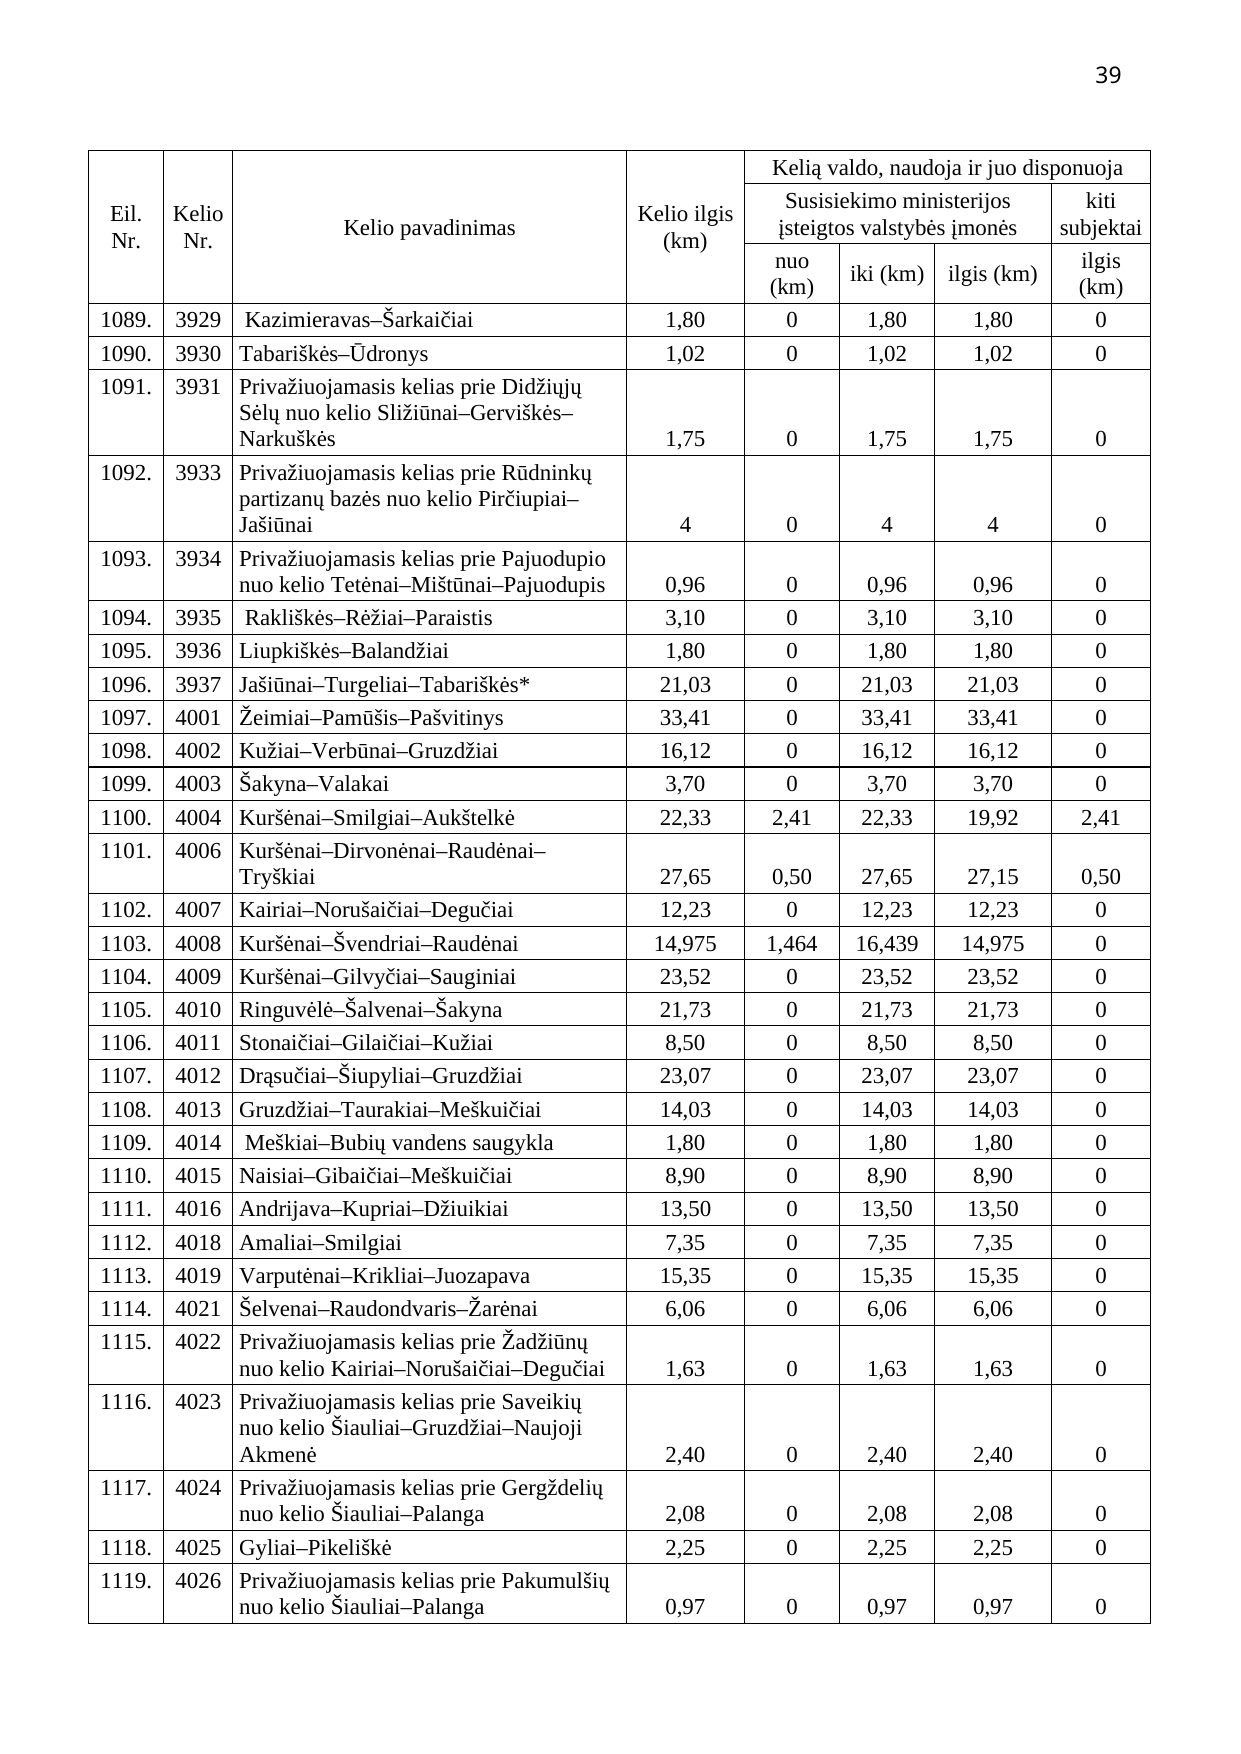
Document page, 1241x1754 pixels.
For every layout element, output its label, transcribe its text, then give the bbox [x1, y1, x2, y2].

table_cell 21,03 [627, 668, 744, 700]
table_cell 16,12 [935, 734, 1051, 766]
table_cell 0 [1052, 1193, 1150, 1225]
table_header Kelio pavadinimas [233, 151, 626, 302]
table_cell 3,70 [840, 768, 934, 800]
table_cell 0,50 [745, 834, 839, 892]
table_cell 0 [745, 1292, 839, 1324]
table_cell 0 [745, 701, 839, 733]
table_cell 0 [1052, 1259, 1150, 1291]
table_cell 1093. [89, 542, 163, 600]
table_cell Liupkiškės–Balandžiai [233, 635, 626, 667]
table_cell 0 [745, 304, 839, 336]
table_header Kelio Nr. [164, 151, 232, 302]
table_cell 4010 [164, 993, 232, 1025]
table_cell 23,07 [840, 1060, 934, 1092]
table_cell Tabariškės–Ūdronys [233, 337, 626, 369]
table_cell 3929 [164, 304, 232, 336]
table_cell 0 [745, 1471, 839, 1529]
table_cell 4023 [164, 1385, 232, 1470]
table_cell 12,23 [627, 894, 744, 926]
table_cell 14,975 [935, 927, 1051, 959]
table_cell 4024 [164, 1471, 232, 1529]
table_cell 4002 [164, 734, 232, 766]
table_cell Kairiai–Norušaičiai–Degučiai [233, 894, 626, 926]
table_cell 3,70 [627, 768, 744, 800]
table_cell 1,02 [627, 337, 744, 369]
table_cell Gruzdžiai–Taurakiai–Meškuičiai [233, 1093, 626, 1125]
table_cell 4021 [164, 1292, 232, 1324]
table_cell 0,96 [840, 542, 934, 600]
table_cell 1115. [89, 1326, 163, 1384]
table_cell 16,12 [627, 734, 744, 766]
table_cell Šakyna–Valakai [233, 768, 626, 800]
table_cell Susisiekimo ministerijos įsteigtos valstybės įmonės [745, 184, 1051, 243]
table_cell 8,50 [840, 1026, 934, 1059]
table_cell 4025 [164, 1531, 232, 1563]
table_cell 2,40 [935, 1385, 1051, 1470]
table_cell 0 [1052, 456, 1150, 541]
table_cell Kazimieravas–Šarkaičiai [233, 304, 626, 336]
table_cell 0 [1052, 960, 1150, 992]
table_cell 0 [745, 1385, 839, 1470]
table_cell 33,41 [840, 701, 934, 733]
table_cell 1103. [89, 927, 163, 959]
table_cell 4019 [164, 1259, 232, 1291]
table_cell 0 [745, 542, 839, 600]
table_cell 3,10 [840, 601, 934, 633]
table_cell 8,50 [935, 1026, 1051, 1059]
table_cell 21,73 [935, 993, 1051, 1025]
table_cell 15,35 [935, 1259, 1051, 1291]
table_cell 1,464 [745, 927, 839, 959]
table_cell Privažiuojamasis kelias prie Gergždelių nuo kelio Šiauliai–Palanga [233, 1471, 626, 1529]
table_cell 0 [1052, 993, 1150, 1025]
table_cell 8,90 [627, 1159, 744, 1192]
table_cell 1096. [89, 668, 163, 700]
table_cell 4016 [164, 1193, 232, 1225]
table_cell 1,63 [627, 1326, 744, 1384]
table_cell 1110. [89, 1159, 163, 1192]
table_cell 1,80 [627, 1126, 744, 1158]
table_cell Gyliai–Pikeliškė [233, 1531, 626, 1563]
table_cell 21,03 [935, 668, 1051, 700]
table_cell 0 [1052, 1471, 1150, 1529]
table_cell 1117. [89, 1471, 163, 1529]
table_cell 4015 [164, 1159, 232, 1192]
table_cell 33,41 [935, 701, 1051, 733]
table_cell 1,75 [840, 370, 934, 455]
table_cell Kuršėnai–Gilvyčiai–Sauginiai [233, 960, 626, 992]
table_cell 16,439 [840, 927, 934, 959]
table_cell Privažiuojamasis kelias prie Pajuodupio nuo kelio Tetėnai–Mištūnai–Pajuodupis [233, 542, 626, 600]
table_cell 27,65 [840, 834, 934, 892]
table_cell 1,80 [627, 304, 744, 336]
table_cell 3937 [164, 668, 232, 700]
table_cell 0 [1052, 1564, 1150, 1622]
table_cell 0,97 [627, 1564, 744, 1622]
table_cell 4 [627, 456, 744, 541]
table_cell 1108. [89, 1093, 163, 1125]
table_cell 0 [1052, 1531, 1150, 1563]
table_cell 0,97 [840, 1564, 934, 1622]
table_cell 1104. [89, 960, 163, 992]
table_cell Privažiuojamasis kelias prie Žadžiūnų nuo kelio Kairiai–Norušaičiai–Degučiai [233, 1326, 626, 1384]
table_cell 1112. [89, 1226, 163, 1258]
table_cell 14,03 [627, 1093, 744, 1125]
table_cell 3,70 [935, 768, 1051, 800]
table_cell 0 [1052, 1226, 1150, 1258]
table_cell 1119. [89, 1564, 163, 1622]
table_cell 23,07 [627, 1060, 744, 1092]
table_cell Jašiūnai–Turgeliai–Tabariškės* [233, 668, 626, 700]
table_cell 1095. [89, 635, 163, 667]
table_cell 13,50 [840, 1193, 934, 1225]
table_cell 2,40 [627, 1385, 744, 1470]
table_cell 8,50 [627, 1026, 744, 1059]
table_cell 1116. [89, 1385, 163, 1470]
table_cell 0 [745, 456, 839, 541]
table_cell 0 [745, 1093, 839, 1125]
table_cell 2,41 [745, 801, 839, 833]
table_cell 4014 [164, 1126, 232, 1158]
table_cell 21,03 [840, 668, 934, 700]
table_cell 2,08 [935, 1471, 1051, 1529]
table_cell 3931 [164, 370, 232, 455]
table_cell 4018 [164, 1226, 232, 1258]
table_cell Privažiuojamasis kelias prie Pakumulšių nuo kelio Šiauliai–Palanga [233, 1564, 626, 1622]
table_cell 0 [1052, 1060, 1150, 1092]
table_cell 8,90 [840, 1159, 934, 1192]
table_cell 0 [1052, 701, 1150, 733]
table_cell 1089. [89, 304, 163, 336]
table_cell 23,52 [935, 960, 1051, 992]
table_cell 0 [745, 894, 839, 926]
table_cell 4008 [164, 927, 232, 959]
table_cell 0 [745, 960, 839, 992]
table_cell 23,52 [840, 960, 934, 992]
table_cell 3,10 [627, 601, 744, 633]
table_cell 4 [840, 456, 934, 541]
table_cell Amaliai–Smilgiai [233, 1226, 626, 1258]
table_cell 1107. [89, 1060, 163, 1092]
table_cell 1099. [89, 768, 163, 800]
table_cell 4007 [164, 894, 232, 926]
table_cell 7,35 [840, 1226, 934, 1258]
table_cell 1097. [89, 701, 163, 733]
table_cell 0 [745, 601, 839, 633]
table_cell ilgis (km) [935, 244, 1051, 302]
table_cell 1094. [89, 601, 163, 633]
table_cell 16,12 [840, 734, 934, 766]
table_cell 0 [745, 1193, 839, 1225]
table_cell 4003 [164, 768, 232, 800]
table_cell 14,03 [935, 1093, 1051, 1125]
table_cell 2,25 [627, 1531, 744, 1563]
table_cell 23,07 [935, 1060, 1051, 1092]
table_cell 3,10 [935, 601, 1051, 633]
table_cell 13,50 [935, 1193, 1051, 1225]
table_cell ilgis (km) [1052, 244, 1150, 302]
table_cell 0 [745, 1159, 839, 1192]
table_cell 0 [1052, 601, 1150, 633]
table_cell 2,41 [1052, 801, 1150, 833]
table_cell 13,50 [627, 1193, 744, 1225]
table_cell 1,80 [840, 635, 934, 667]
table_cell 4011 [164, 1026, 232, 1059]
table_cell Kužiai–Verbūnai–Gruzdžiai [233, 734, 626, 766]
table_cell 1,63 [935, 1326, 1051, 1384]
table_cell 7,35 [935, 1226, 1051, 1258]
table_cell Andrijava–Kupriai–Džiuikiai [233, 1193, 626, 1225]
table_cell Kuršėnai–Dirvonėnai–Raudėnai–Tryškiai [233, 834, 626, 892]
table_cell 4009 [164, 960, 232, 992]
table_cell Šelvenai–Raudondvaris–Žarėnai [233, 1292, 626, 1324]
table_cell 1114. [89, 1292, 163, 1324]
table_cell 12,23 [935, 894, 1051, 926]
table_cell 4022 [164, 1326, 232, 1384]
table_cell Privažiuojamasis kelias prie Didžiųjų Sėlų nuo kelio Sližiūnai–Gerviškės–Narkuškės [233, 370, 626, 455]
table_cell 0 [1052, 768, 1150, 800]
table_cell 1111. [89, 1193, 163, 1225]
table_cell 0 [1052, 542, 1150, 600]
table_cell 1,02 [840, 337, 934, 369]
table_cell 1,80 [935, 304, 1051, 336]
table_cell 4026 [164, 1564, 232, 1622]
table_cell 1,80 [935, 635, 1051, 667]
table_cell 6,06 [840, 1292, 934, 1324]
table_cell Ringuvėlė–Šalvenai–Šakyna [233, 993, 626, 1025]
table_cell 2,08 [627, 1471, 744, 1529]
table_cell 1,80 [840, 1126, 934, 1158]
table_cell 0 [1052, 1026, 1150, 1059]
table_cell Kuršėnai–Smilgiai–Aukštelkė [233, 801, 626, 833]
table_cell Meškiai–Bubių vandens saugykla [233, 1126, 626, 1158]
table_cell 15,35 [840, 1259, 934, 1291]
table_cell 0 [745, 635, 839, 667]
table_cell 6,06 [935, 1292, 1051, 1324]
table_cell 0 [745, 1326, 839, 1384]
table_cell 0 [745, 1060, 839, 1092]
table_cell 0 [1052, 668, 1150, 700]
table_cell 1092. [89, 456, 163, 541]
table_cell 3930 [164, 337, 232, 369]
table_cell 14,03 [840, 1093, 934, 1125]
table_header Kelio ilgis (km) [627, 151, 744, 302]
table_cell 0 [1052, 337, 1150, 369]
table_cell 0 [745, 1531, 839, 1563]
table_cell 3935 [164, 601, 232, 633]
table_cell 0 [1052, 734, 1150, 766]
table_cell 1,80 [627, 635, 744, 667]
table_cell 0,96 [935, 542, 1051, 600]
table_cell 1106. [89, 1026, 163, 1059]
table_cell 0 [745, 668, 839, 700]
table_cell 0 [745, 1126, 839, 1158]
table_cell 1,80 [840, 304, 934, 336]
table_cell 0 [1052, 304, 1150, 336]
table_cell 1105. [89, 993, 163, 1025]
table_cell nuo (km) [745, 244, 839, 302]
table_cell 0 [745, 1259, 839, 1291]
table_cell 1101. [89, 834, 163, 892]
table_cell 1091. [89, 370, 163, 455]
table_cell 1,75 [935, 370, 1051, 455]
table_cell 0 [1052, 927, 1150, 959]
table_cell 27,15 [935, 834, 1051, 892]
table_cell 0 [1052, 894, 1150, 926]
table_cell 4013 [164, 1093, 232, 1125]
table_cell 2,25 [935, 1531, 1051, 1563]
table_cell 4006 [164, 834, 232, 892]
table_cell 0,50 [1052, 834, 1150, 892]
table_cell 0 [745, 768, 839, 800]
table_cell 1,63 [840, 1326, 934, 1384]
table_cell 0 [745, 337, 839, 369]
table_cell 0 [1052, 1326, 1150, 1384]
table_cell 0 [1052, 635, 1150, 667]
table_cell 4004 [164, 801, 232, 833]
table_cell Privažiuojamasis kelias prie Rūdninkų partizanų bazės nuo kelio Pirčiupiai–Jašiūnai [233, 456, 626, 541]
table_cell 2,08 [840, 1471, 934, 1529]
table_cell 0 [745, 370, 839, 455]
table_cell 7,35 [627, 1226, 744, 1258]
table_cell 3933 [164, 456, 232, 541]
table_cell 2,25 [840, 1531, 934, 1563]
table_cell 3936 [164, 635, 232, 667]
table_cell 15,35 [627, 1259, 744, 1291]
table_cell iki (km) [840, 244, 934, 302]
table_cell 8,90 [935, 1159, 1051, 1192]
table_cell Naisiai–Gibaičiai–Meškuičiai [233, 1159, 626, 1192]
table_cell 21,73 [840, 993, 934, 1025]
table_cell 4012 [164, 1060, 232, 1092]
table_cell 0,97 [935, 1564, 1051, 1622]
table_cell 33,41 [627, 701, 744, 733]
table_cell 27,65 [627, 834, 744, 892]
table_cell kiti subjektai [1052, 184, 1150, 243]
table_cell 22,33 [840, 801, 934, 833]
table_cell 4001 [164, 701, 232, 733]
table_cell 1102. [89, 894, 163, 926]
table_cell 1,02 [935, 337, 1051, 369]
table_cell Privažiuojamasis kelias prie Saveikių nuo kelio Šiauliai–Gruzdžiai–Naujoji Akmenė [233, 1385, 626, 1470]
table_cell 0 [745, 1226, 839, 1258]
table_cell 0 [1052, 1126, 1150, 1158]
table_cell 23,52 [627, 960, 744, 992]
table_cell 0 [1052, 370, 1150, 455]
table_cell 1100. [89, 801, 163, 833]
table_cell Žeimiai–Pamūšis–Pašvitinys [233, 701, 626, 733]
table_cell 22,33 [627, 801, 744, 833]
table_cell 12,23 [840, 894, 934, 926]
table_cell 1090. [89, 337, 163, 369]
table_cell 0 [745, 993, 839, 1025]
table_cell 1,75 [627, 370, 744, 455]
table_cell Varputėnai–Krikliai–Juozapava [233, 1259, 626, 1291]
table_cell 3934 [164, 542, 232, 600]
table_header Eil. Nr. [89, 151, 163, 302]
table_cell 0 [1052, 1385, 1150, 1470]
table_cell Rakliškės–Rėžiai–Paraistis [233, 601, 626, 633]
table_cell 0 [1052, 1292, 1150, 1324]
table_cell 2,40 [840, 1385, 934, 1470]
table_cell 14,975 [627, 927, 744, 959]
table_header Kelią valdo, naudoja ir juo disponuoja [745, 151, 1150, 183]
table_cell 1109. [89, 1126, 163, 1158]
table_cell 4 [935, 456, 1051, 541]
table_cell 0 [745, 1026, 839, 1059]
table_cell Drąsučiai–Šiupyliai–Gruzdžiai [233, 1060, 626, 1092]
table_cell Stonaičiai–Gilaičiai–Kužiai [233, 1026, 626, 1059]
table_cell 0 [745, 1564, 839, 1622]
table_cell 21,73 [627, 993, 744, 1025]
table_cell 1113. [89, 1259, 163, 1291]
table_cell 0 [745, 734, 839, 766]
table_cell 1118. [89, 1531, 163, 1563]
table_cell 0 [1052, 1159, 1150, 1192]
table_cell Kuršėnai–Švendriai–Raudėnai [233, 927, 626, 959]
table_cell 19,92 [935, 801, 1051, 833]
table_cell 0,96 [627, 542, 744, 600]
table_cell 1,80 [935, 1126, 1051, 1158]
table_cell 1098. [89, 734, 163, 766]
table_cell 6,06 [627, 1292, 744, 1324]
table_cell 0 [1052, 1093, 1150, 1125]
